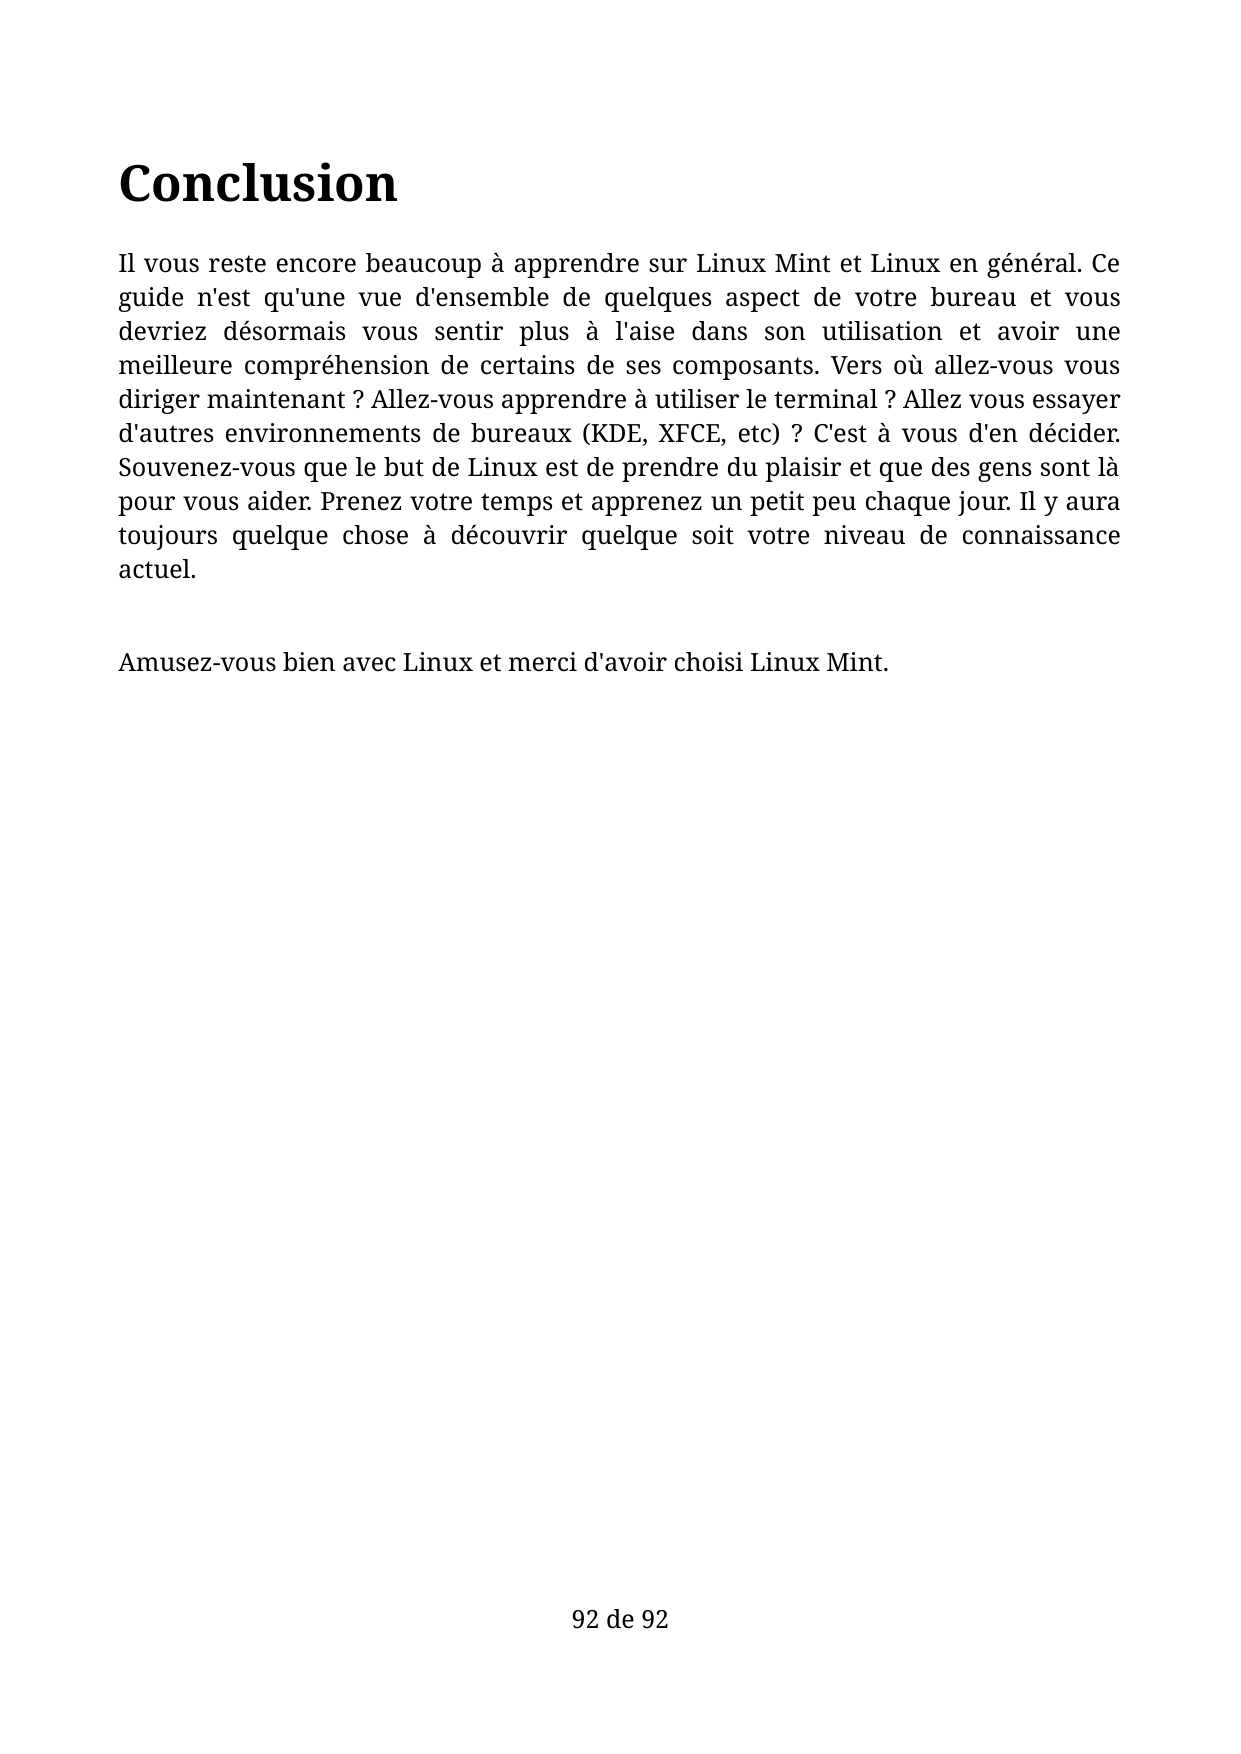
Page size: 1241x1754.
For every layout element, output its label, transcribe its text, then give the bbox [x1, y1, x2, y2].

text Amusez-vous bien avec Linux et merci d'avoir choisi Linux Mint. [118, 645, 1122, 679]
text Il vous reste encore beaucoup à apprendre sur Linux Mint et Linux en général. Ce guide n'est qu'une vue d'ensemble de quelques aspect de votre bureau et vous devriez désormais vous sentir plus à l'aise dans son utilisation et avoir une meilleure compréhension de certains de ses composants. Vers où allez-vous vous diriger maintenant ? Allez-vous apprendre à utiliser le terminal ? Allez vous essayer d'autres environnements de bureaux (KDE, XFCE, etc) ? C'est à vous d'en décider. Souvenez-vous que le but de Linux est de prendre du plaisir et que des gens sont là pour vous aider. Prenez votre temps et apprenez un petit peu chaque jour. Il y aura toujours quelque chose à découvrir quelque soit votre niveau de connaissance actuel. [118, 245, 1122, 586]
subtitle Conclusion [118, 148, 1122, 216]
